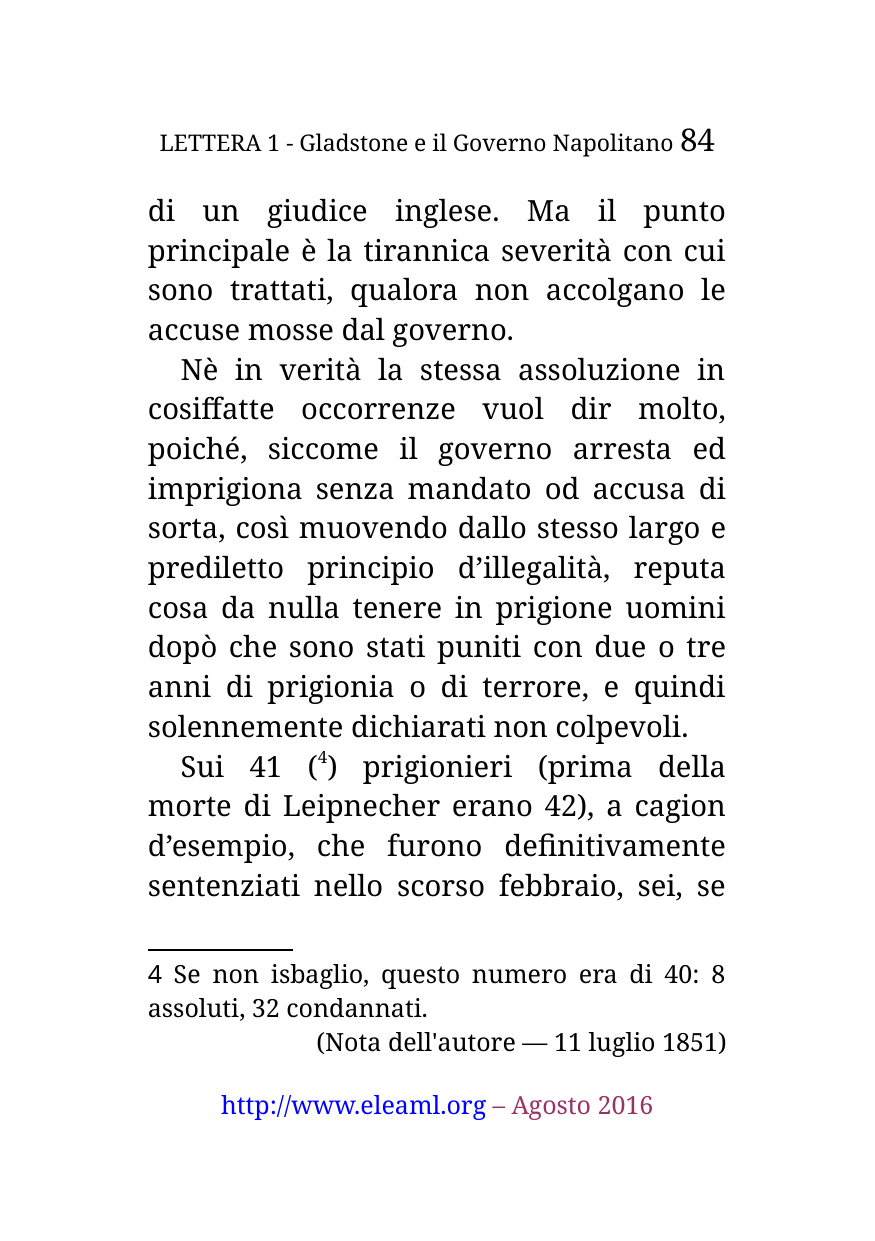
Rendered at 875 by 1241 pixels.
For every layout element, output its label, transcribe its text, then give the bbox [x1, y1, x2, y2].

text Se non isbaglio, questo numero era di 40: 8 assoluti, 32 condannati. [148, 956, 726, 1024]
text di un giudice inglese. Ma il punto principale è la tirannica severità con cui sono trattati, qualora non accolgano le accuse mosse dal governo. [148, 190, 726, 349]
text (Nota dell'autore — 11 luglio 1851) [148, 1024, 726, 1058]
text Sui 41 () prigionieri (prima della morte di Leipnecher erano 42), a cagion d’esempio, che furono definitivamente sentenziati nello scorso febbraio, sei, se [148, 746, 726, 904]
text Nè in verità la stessa assoluzione in cosiffatte occorrenze vuol dir molto, poiché, siccome il governo arresta ed imprigiona senza mandato od accusa di sorta, così muovendo dallo stesso largo e prediletto principio d’illegalità, reputa cosa da nulla tenere in prigione uomini dopò che sono stati puniti con due o tre anni di prigionia o di terrore, e quindi solennemente dichiarati non colpevoli. [148, 349, 726, 746]
